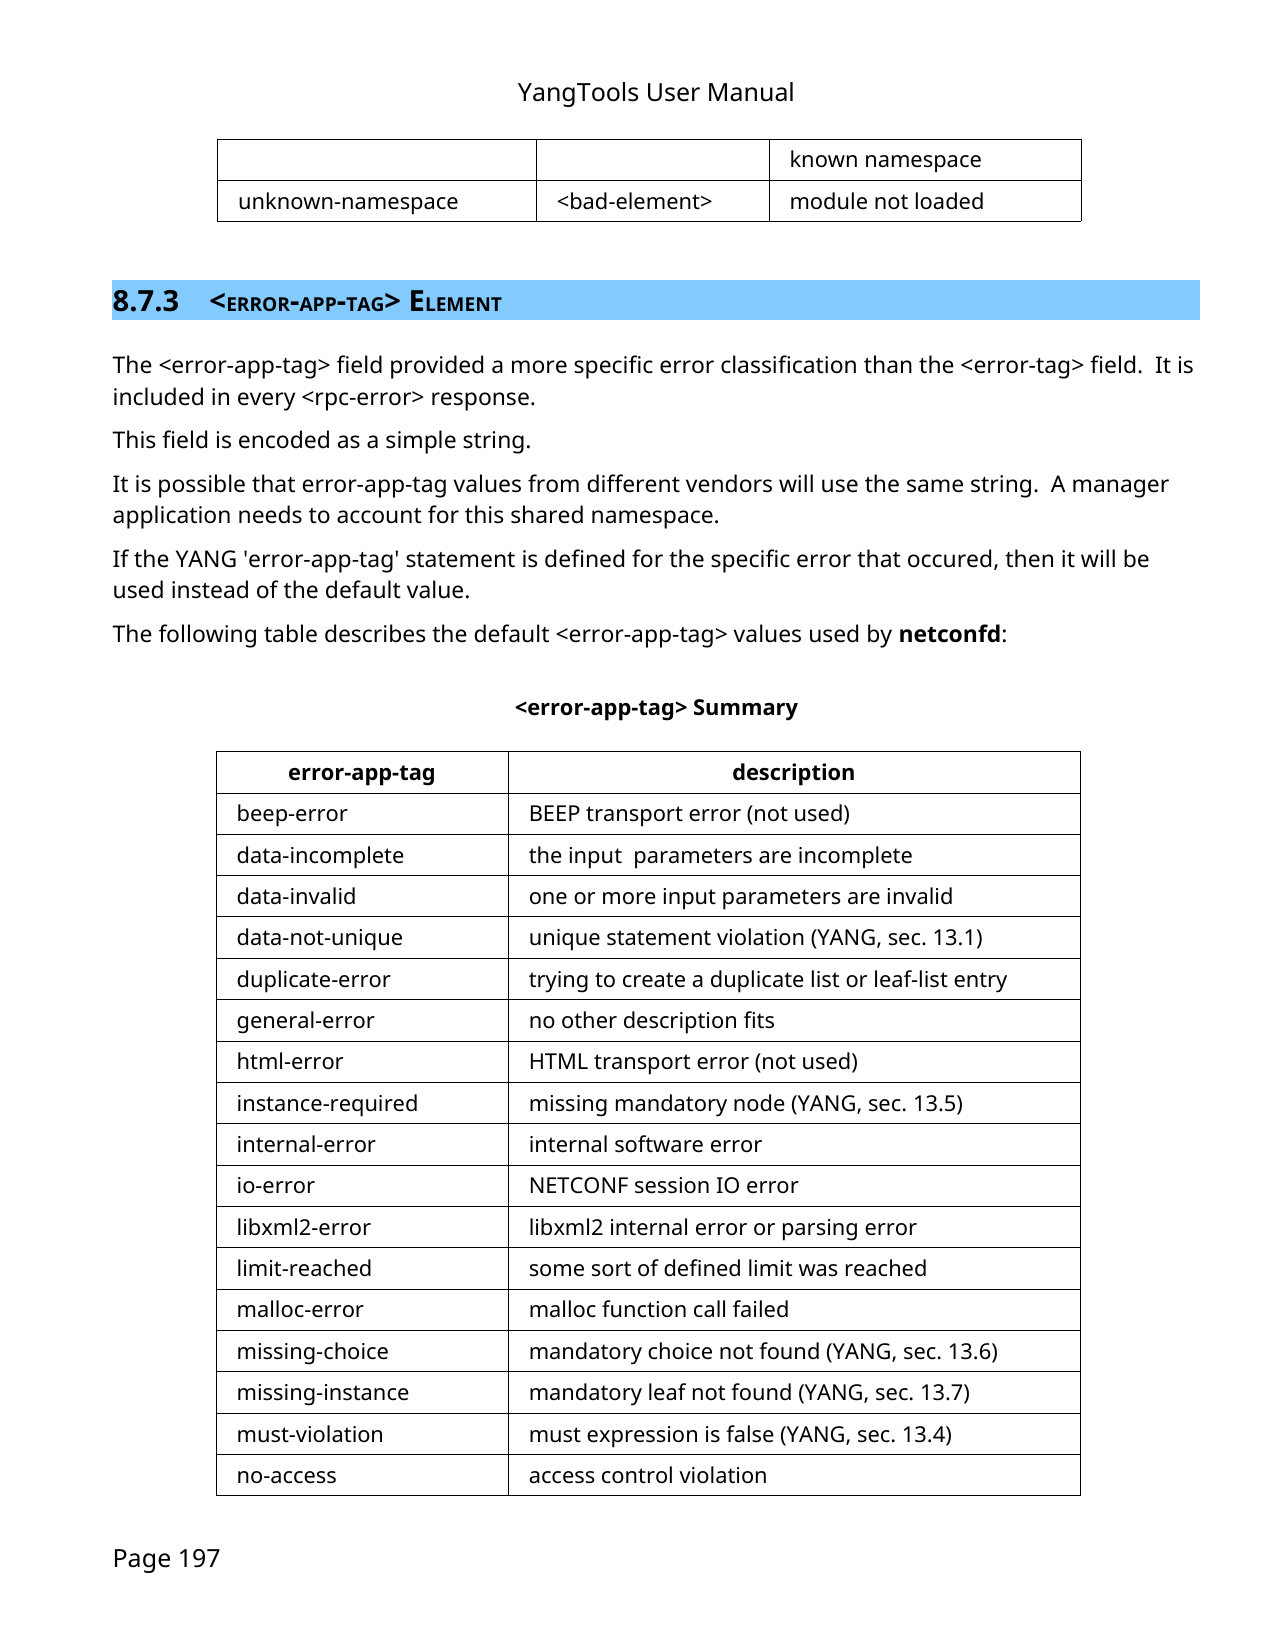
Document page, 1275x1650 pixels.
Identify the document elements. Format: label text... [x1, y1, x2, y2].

text If the YANG 'error-app-tag' statement is defined for the specific error that occured, then it will be used instead of the default value. [112, 543, 1200, 605]
subtitle <error-app-tag> Summary [127, 691, 1185, 721]
table_cell malloc function call failed [509, 1290, 1080, 1330]
table_cell general-error [217, 1000, 508, 1041]
table_cell module not loaded [770, 181, 1081, 221]
table_cell internal software error [509, 1124, 1080, 1164]
table_cell data-incomplete [217, 835, 508, 875]
table_cell missing mandatory node (YANG, sec. 13.5) [509, 1083, 1080, 1123]
table_cell beep-error [217, 794, 508, 834]
subtitle <error-app-tag> Element [112, 280, 1200, 320]
text The following table describes the default <error-app-tag> values used by netconfd: [112, 618, 1200, 649]
table_cell mandatory choice not found (YANG, sec. 13.6) [509, 1331, 1080, 1371]
table_cell [218, 140, 536, 180]
table_cell <bad-element> [537, 181, 769, 221]
table_cell html-error [217, 1042, 508, 1082]
table_cell no other description fits [509, 1000, 1080, 1041]
table_cell HTML transport error (not used) [509, 1042, 1080, 1082]
table_cell NETCONF session IO error [509, 1166, 1080, 1206]
table_header description [509, 752, 1080, 792]
table_cell io-error [217, 1166, 508, 1206]
table_cell data-invalid [217, 876, 508, 916]
text The <error-app-tag> field provided a more specific error classification than the <error-tag> field. It is included in every <rpc-error> response. [112, 349, 1200, 412]
table_cell duplicate-error [217, 959, 508, 999]
table_cell instance-required [217, 1083, 508, 1123]
table_cell internal-error [217, 1124, 508, 1164]
table_cell malloc-error [217, 1290, 508, 1330]
text This field is encoded as a simple string. [112, 424, 1200, 455]
table_cell unique statement violation (YANG, sec. 13.1) [509, 917, 1080, 958]
table_cell missing-choice [217, 1331, 508, 1371]
text It is possible that error-app-tag values from different vendors will use the same string. A manager application needs to account for this shared namespace. [112, 468, 1200, 530]
table_cell one or more input parameters are invalid [509, 876, 1080, 916]
table_header error-app-tag [217, 752, 508, 792]
table_cell mandatory leaf not found (YANG, sec. 13.7) [509, 1372, 1080, 1413]
table_cell the input parameters are incomplete [509, 835, 1080, 875]
table_cell known namespace [770, 140, 1081, 180]
table_cell limit-reached [217, 1248, 508, 1289]
table_cell access control violation [509, 1455, 1080, 1495]
table_cell libxml2-error [217, 1207, 508, 1247]
table_cell trying to create a duplicate list or leaf-list entry [509, 959, 1080, 999]
table_cell [537, 140, 769, 180]
table_cell must-violation [217, 1414, 508, 1454]
table_cell missing-instance [217, 1372, 508, 1413]
table_cell unknown-namespace [218, 181, 536, 221]
table_cell no-access [217, 1455, 508, 1495]
table_cell must expression is false (YANG, sec. 13.4) [509, 1414, 1080, 1454]
table_cell BEEP transport error (not used) [509, 794, 1080, 834]
table_cell some sort of defined limit was reached [509, 1248, 1080, 1289]
table_cell data-not-unique [217, 917, 508, 958]
table_cell libxml2 internal error or parsing error [509, 1207, 1080, 1247]
